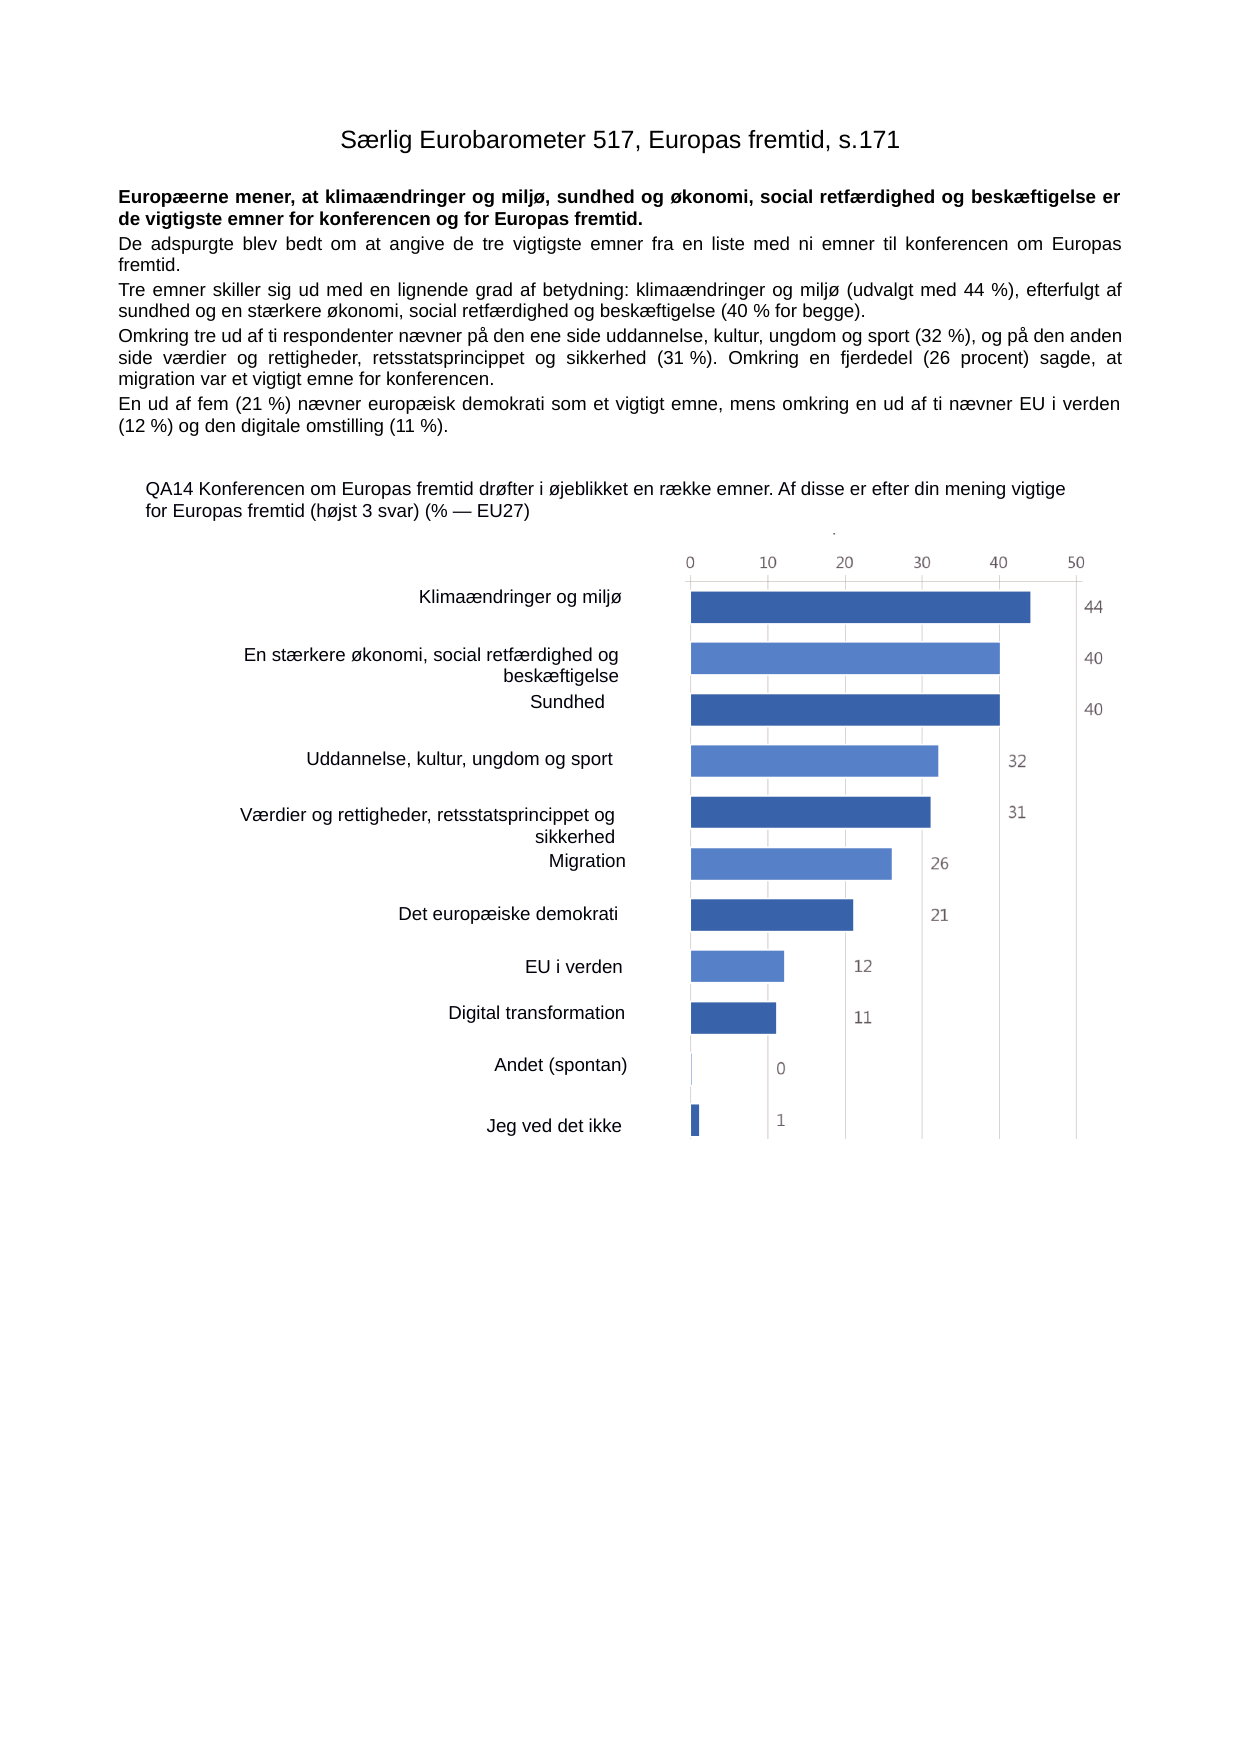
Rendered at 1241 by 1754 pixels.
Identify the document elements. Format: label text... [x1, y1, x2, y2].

text Omkring tre ud af ti respondenter nævner på den ene side uddannelse, kultur, ungdom og sport (32 %), og på den anden side værdier og rettigheder, retsstatsprincippet og sikkerhed (31 %). Omkring en fjerdedel (26 procent) sagde, at migration var et vigtigt emne for konferencen. [118, 325, 1122, 390]
text Europæerne mener, at klimaændringer og miljø, sundhed og økonomi, social retfærdighed og beskæftigelse er de vigtigste emner for konferencen og for Europas fremtid. [118, 186, 1122, 229]
text En ud af fem (21 %) nævner europæisk demokrati som et vigtigt emne, mens omkring en ud af ti nævner EU i verden (12 %) og den digitale omstilling (11 %). [118, 393, 1122, 436]
text Tre emner skiller sig ud med en lignende grad af betydning: klimaændringer og miljø (udvalgt med 44 %), efterfulgt af sundhed og en stærkere økonomi, social retfærdighed og beskæftigelse (40 % for begge). [118, 279, 1122, 322]
picture [682, 533, 1121, 1152]
text De adspurgte blev bedt om at angive de tre vigtigste emner fra en liste med ni emner til konferencen om Europas fremtid. [118, 232, 1122, 276]
